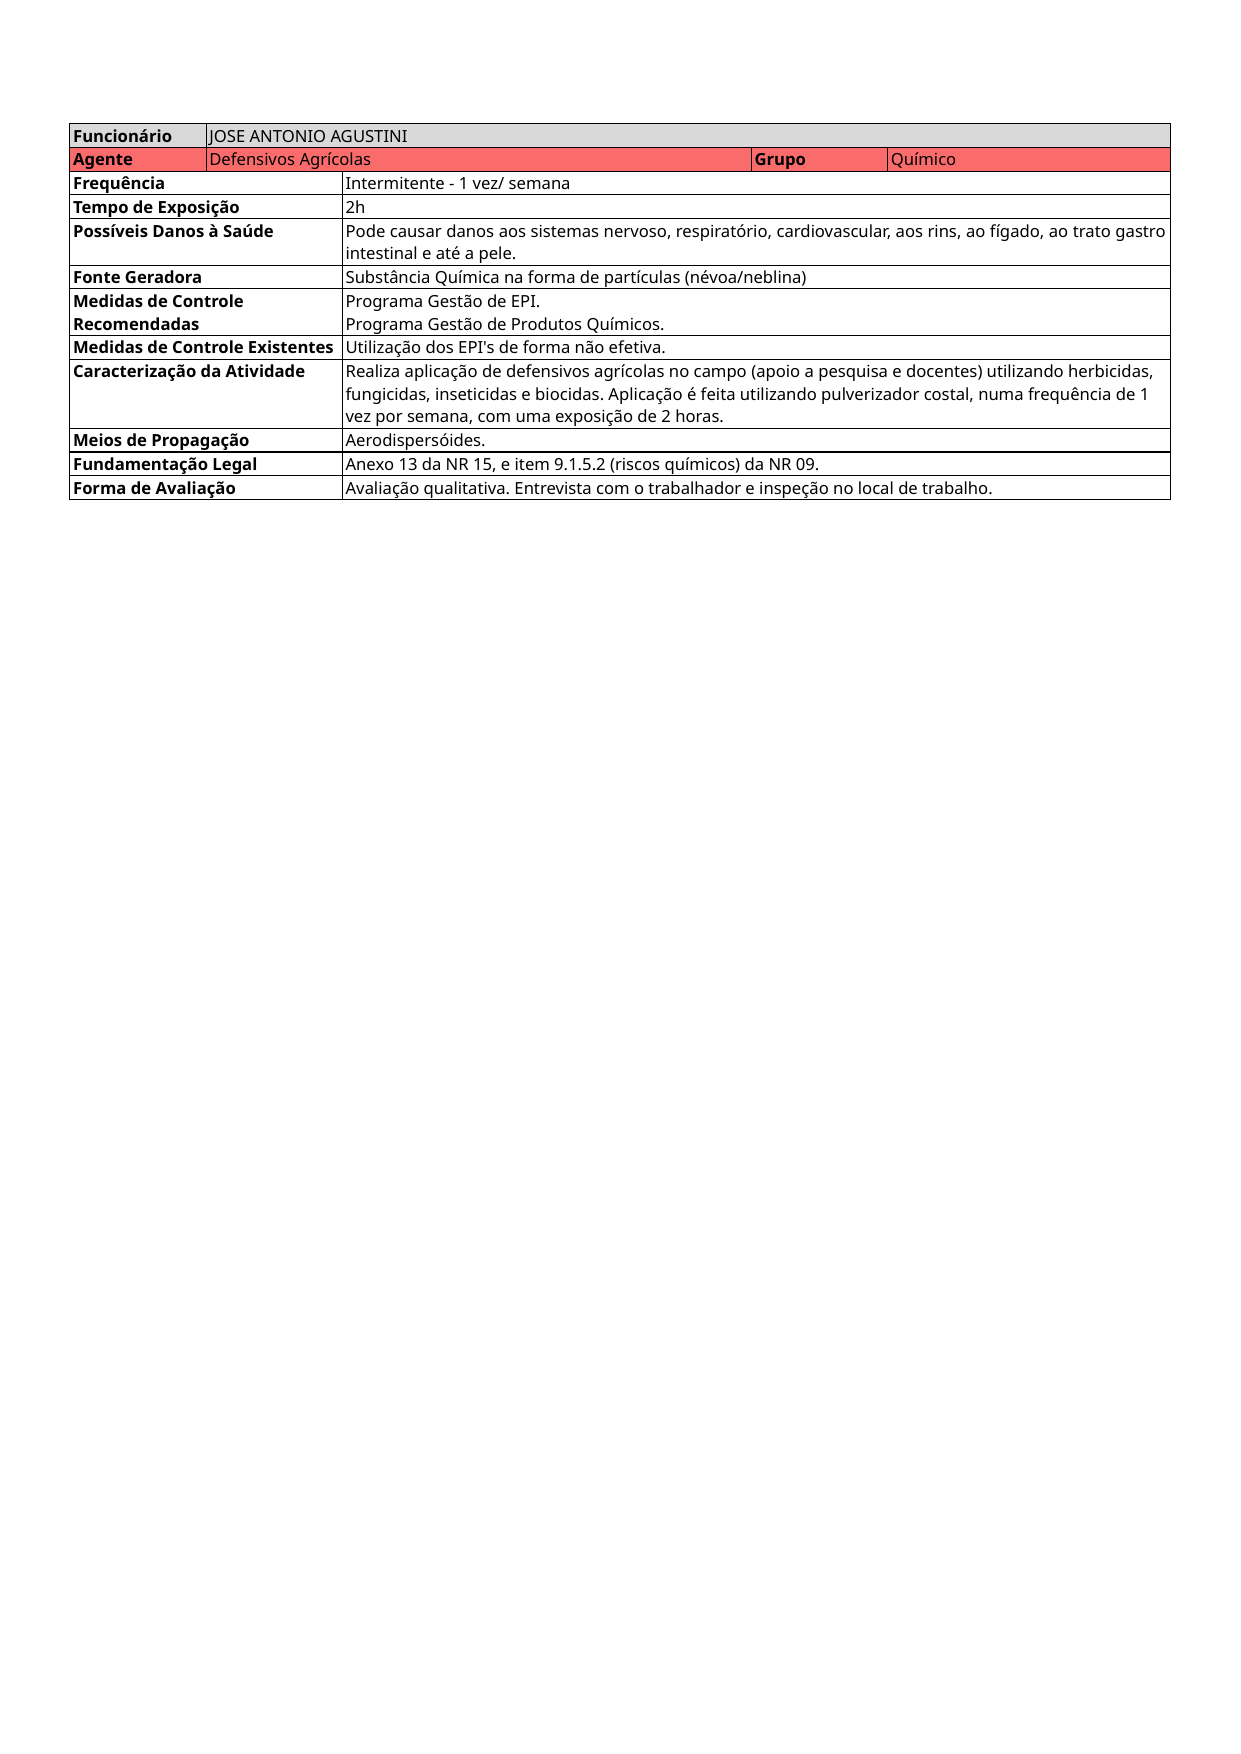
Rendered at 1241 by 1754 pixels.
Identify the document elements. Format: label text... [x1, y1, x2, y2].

table_header JOSE ANTONIO AGUSTINI [207, 124, 1170, 147]
table_cell Realiza aplicação de defensivos agrícolas no campo (apoio a pesquisa e docentes) utilizando herbicidas, fungicidas, inseticidas e biocidas. Aplicação é feita utilizando pulverizador costal, numa frequência de 1 vez por semana, com uma exposição de 2 horas. [343, 360, 1170, 428]
table_cell Anexo 13 da NR 15, e item 9.1.5.2 (riscos químicos) da NR 09. [343, 453, 1170, 475]
table_cell Defensivos Agrícolas [207, 148, 751, 171]
table_cell Químico [888, 148, 1170, 171]
table_cell Forma de Avaliação [70, 476, 342, 499]
table_cell Aerodispersóides. [343, 429, 1170, 451]
table_cell Substância Química na forma de partículas (névoa/neblina) [343, 266, 1170, 288]
table_cell Fonte Geradora [70, 266, 342, 288]
table_header Funcionário [70, 124, 206, 147]
table_cell Avaliação qualitativa. Entrevista com o trabalhador e inspeção no local de trabalho. [343, 476, 1170, 499]
table_cell Agente [70, 148, 206, 171]
table_cell Possíveis Danos à Saúde [70, 219, 342, 264]
table_cell Tempo de Exposição [70, 195, 342, 218]
table_cell Grupo [752, 148, 887, 171]
table_cell Medidas de Controle Existentes [70, 336, 342, 358]
table_cell Programa Gestão de EPI. Programa Gestão de Produtos Químicos. [343, 289, 1170, 335]
table_cell Intermitente - 1 vez/ semana [343, 172, 1170, 194]
table_cell Medidas de Controle Recomendadas [70, 289, 342, 335]
table_cell Meios de Propagação [70, 429, 342, 451]
table_cell 2h [343, 195, 1170, 218]
table_cell Frequência [70, 172, 342, 194]
table_cell Pode causar danos aos sistemas nervoso, respiratório, cardiovascular, aos rins, ao fígado, ao trato gastro intestinal e até a pele. [343, 219, 1170, 264]
table_cell Utilização dos EPI's de forma não efetiva. [343, 336, 1170, 358]
table_cell Fundamentação Legal [70, 453, 342, 475]
table_cell Caracterização da Atividade [70, 360, 342, 428]
